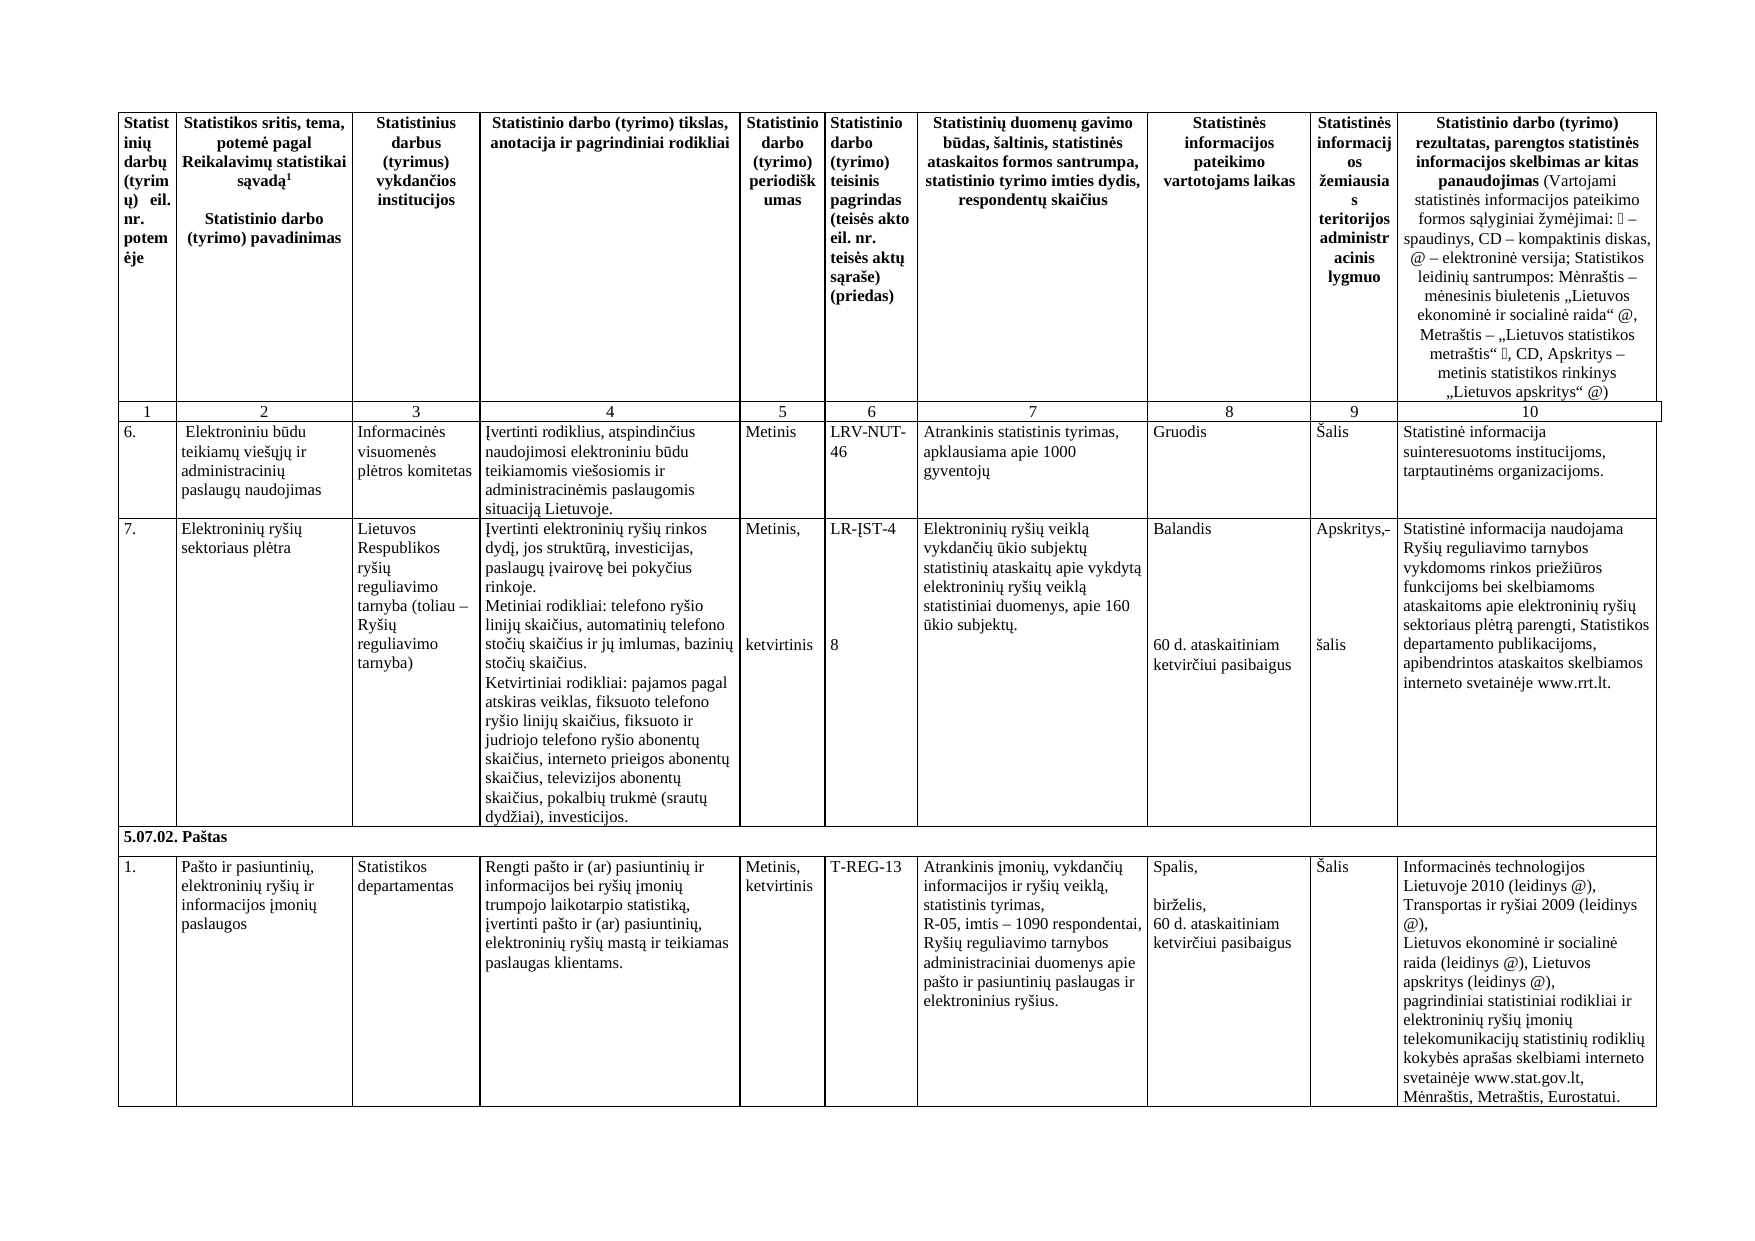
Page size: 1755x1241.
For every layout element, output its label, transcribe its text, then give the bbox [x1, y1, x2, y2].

table_header Statistinių darbų (tyrimų) eil. nr. potemėje [119, 113, 176, 401]
table_header Statistinius darbus (tyrimus) vykdančios institucijos [353, 113, 479, 401]
table_cell Spalis, birželis, 60 d. ataskaitiniam ketvirčiui pasibaigus [1148, 857, 1310, 1106]
table_header Statistikos sritis, tema, potemė pagal Reikalavimų statistikai sąvadą1 Statistinio darbo (tyrimo) pavadinimas [177, 113, 352, 401]
table_cell Atrankinis statistinis tyrimas, apklausiama apie 1000 gyventojų [918, 422, 1147, 518]
table_cell [1657, 518, 1662, 634]
table_cell LRV-NUT-46 [826, 422, 917, 518]
table_header Statistinio darbo (tyrimo) tikslas, anotacija ir pagrindiniai rodikliai [481, 113, 739, 401]
table_cell 2 [177, 402, 352, 421]
table_cell 5.07.02. Paštas [119, 827, 1656, 856]
table_cell Rengti pašto ir (ar) pasiuntinių ir informacijos bei ryšių įmonių trumpojo laikotarpio statistiką, įvertinti pašto ir (ar) pasiuntinių, elektroninių ryšių mastą ir teikiamas paslaugas klientams. [481, 857, 739, 1106]
table_cell Statistinė informacija naudojama Ryšių reguliavimo tarnybos vykdomoms rinkos priežiūros funkcijoms bei skelbiamoms ataskaitoms apie elektroninių ryšių sektoriaus plėtrą parengti, Statistikos departamento publikacijoms, apibendrintos ataskaitos skelbiamos interneto svetainėje www.rrt.lt. [1398, 519, 1656, 826]
table_cell 4 [481, 402, 739, 421]
table_cell šalis [1311, 634, 1397, 826]
table_cell [1657, 634, 1662, 826]
table_cell Apskritys, [1311, 519, 1397, 634]
table_cell Šalis [1311, 422, 1397, 518]
table_cell 7. [119, 519, 176, 826]
table_header Statistinio darbo (tyrimo) periodiškumas [741, 113, 824, 401]
table_header Statistinės informacijos žemiausias teritorijos administracinis lygmuo [1311, 113, 1397, 401]
table_header Statistinio darbo (tyrimo) rezultatas, parengtos statistinės informacijos skelbimas ar kitas panaudojimas (Vartojami statistinės informacijos pateikimo formos sąlyginiai žymėjimai:  – spaudinys, CD – kompaktinis diskas, @ – elektroninė versija; Statistikos leidinių santrumpos: Mėnraštis – mėnesinis biuletenis „Lietuvos ekonominė ir socialinė raida“ @, Metraštis – „Lietuvos statistikos metraštis“ , CD, Apskritys – metinis statistikos rinkinys „Lietuvos apskritys“ @) [1398, 113, 1656, 401]
table_cell 10 [1398, 402, 1661, 421]
table_cell Elektroniniu būdu teikiamų viešųjų ir administracinių paslaugų naudojimas [177, 422, 352, 518]
table_cell 9 [1311, 402, 1397, 421]
table_cell T-REG-13 [826, 857, 917, 1106]
table_cell Įvertinti rodiklius, atspindinčius naudojimosi elektroniniu būdu teikiamomis viešosiomis ir administracinėmis paslaugomis situaciją Lietuvoje. [481, 422, 739, 518]
table_cell Atrankinis įmonių, vykdančių informacijos ir ryšių veiklą, statistinis tyrimas, R-05, imtis – 1090 respondentai, Ryšių reguliavimo tarnybos administraciniai duomenys apie pašto ir pasiuntinių paslaugas ir elektroninius ryšius. [918, 857, 1147, 1106]
table_cell [918, 634, 1147, 826]
table_cell Metinis [741, 422, 824, 518]
table_header Statistinės informacijos pateikimo vartotojams laikas [1148, 113, 1310, 401]
table_cell [1657, 856, 1662, 1106]
table_cell 1. [119, 857, 176, 1106]
table_cell 8 [1148, 402, 1310, 421]
table_cell Statistikos departamentas [353, 857, 479, 1106]
table_cell 8 [826, 634, 917, 826]
table_cell Informacinės visuomenės plėtros komitetas [353, 422, 479, 518]
table_header Statistinio darbo (tyrimo) teisinis pagrindas (teisės akto eil. nr. teisės aktų sąraše) (priedas) [826, 113, 917, 401]
table_cell Elektroninių ryšių sektoriaus plėtra [177, 519, 352, 826]
table_cell 7 [918, 402, 1147, 421]
table_cell Gruodis [1148, 422, 1310, 518]
table_cell Įvertinti elektroninių ryšių rinkos dydį, jos struktūrą, investicijas, paslaugų įvairovę bei pokyčius rinkoje. Metiniai rodikliai: telefono ryšio linijų skaičius, automatinių telefono stočių skaičius ir jų imlumas, bazinių stočių skaičius. Ketvirtiniai rodikliai: pajamos pagal atskiras veiklas, fiksuoto telefono ryšio linijų skaičius, fiksuoto ir judriojo telefono ryšio abonentų skaičius, interneto prieigos abonentų skaičius, televizijos abonentų skaičius, pokalbių trukmė (srautų dydžiai), investicijos. [481, 519, 739, 826]
table_cell ketvirtinis [741, 634, 824, 826]
table_cell [1657, 422, 1662, 518]
table_cell 3 [353, 402, 479, 421]
table_cell 6 [826, 402, 917, 421]
table_cell Lietuvos Respublikos ryšių reguliavimo tarnyba (toliau – Ryšių reguliavimo tarnyba) [353, 519, 479, 826]
table_cell [1657, 826, 1662, 856]
table_cell Metinis, ketvirtinis [741, 857, 824, 1106]
table_cell Metinis, [741, 519, 824, 634]
table_cell Šalis [1311, 857, 1397, 1106]
table_cell Statistinė informacija suinteresuotoms institucijoms, tarptautinėms organizacijoms. [1398, 422, 1656, 518]
table_cell Elektroninių ryšių veiklą vykdančių ūkio subjektų statistinių ataskaitų apie vykdytą elektroninių ryšių veiklą statistiniai duomenys, apie 160 ūkio subjektų. [918, 519, 1147, 634]
table_cell Informacinės technologijos Lietuvoje 2010 (leidinys @), Transportas ir ryšiai 2009 (leidinys @), Lietuvos ekonominė ir socialinė raida (leidinys @), Lietuvos apskritys (leidinys @), pagrindiniai statistiniai rodikliai ir elektroninių ryšių įmonių telekomunikacijų statistinių rodiklių kokybės aprašas skelbiami interneto svetainėje www.stat.gov.lt, Mėnraštis, Metraštis, Eurostatui. [1398, 857, 1656, 1106]
table_cell 60 d. ataskaitiniam ketvirčiui pasibaigus [1148, 634, 1310, 826]
table_header Statistinių duomenų gavimo būdas, šaltinis, statistinės ataskaitos formos santrumpa, statistinio tyrimo imties dydis, respondentų skaičius [918, 113, 1147, 401]
table_header [1657, 112, 1662, 401]
table_cell 6. [119, 422, 176, 518]
table_cell Pašto ir pasiuntinių, elektroninių ryšių ir informacijos įmonių paslaugos [177, 857, 352, 1106]
table_cell 1 [119, 402, 176, 421]
table_cell Balandis [1148, 519, 1310, 634]
table_cell 5 [741, 402, 824, 421]
table_cell LR-ĮST-4 [826, 519, 917, 634]
